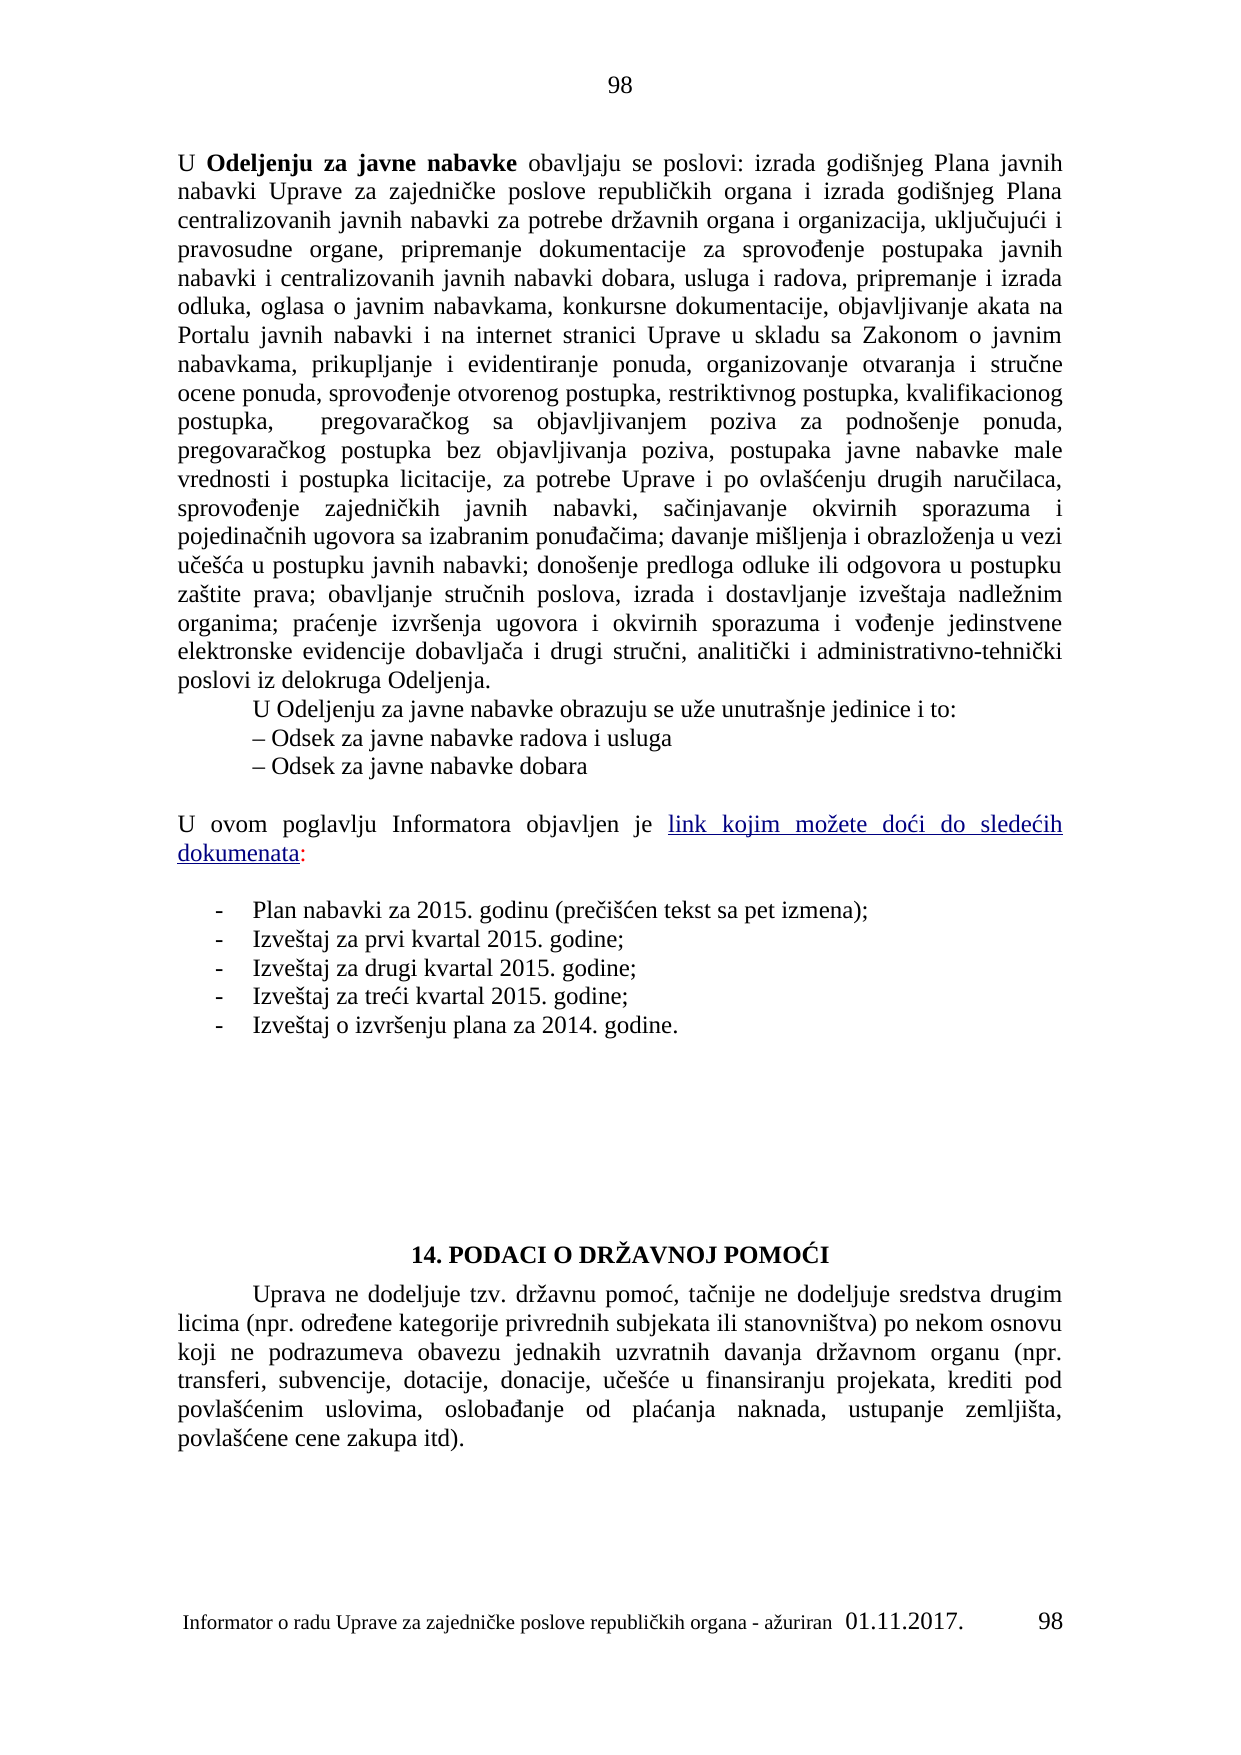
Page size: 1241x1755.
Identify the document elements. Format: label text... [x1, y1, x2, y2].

text U ovom poglavlјu Informatora objavlјen je link kojim možete doći do sledećih dokumenata: [177, 809, 1063, 866]
list Izveštaj o izvršenju plana za 2014. godine. [215, 1010, 1063, 1039]
text 14. PODACI O DRŽAVNOJ POMOĆI [177, 1240, 1063, 1269]
text – Odsek za javne nabavke dobara [177, 751, 1063, 780]
text – Odsek za javne nabavke radova i usluga [177, 723, 1063, 751]
text U Odelјenju za javne nabavke obrazuju se uže unutrašnje jedinice i to: [177, 694, 1063, 723]
list Izveštaj za prvi kvartal 2015. godine; [215, 924, 1063, 953]
text Uprava ne dodelјuje tzv. državnu pomoć, tačnije ne dodelјuje sredstva drugim licima (npr. određene kategorije privrednih subjekata ili stanovništva) po nekom osnovu koji ne podrazumeva obavezu jednakih uzvratnih davanja državnom organu (npr. transferi, subvencije, dotacije, donacije, učešće u finansiranju projekata, krediti pod povlašćenim uslovima, oslobađanje od plaćanja naknada, ustupanje zemlјišta, povlašćene cene zakupa itd). [177, 1279, 1063, 1452]
text U Odelјenju za javne nabavke obavlјaju se poslovi: izrada godišnjeg Plana javnih nabavki Uprave za zajedničke poslove republičkih organa i izrada godišnjeg Plana centralizovanih javnih nabavki za potrebe državnih organa i organizacija, uklјučujući i pravosudne organe, pripremanje dokumentacije za sprovođenje postupaka javnih nabavki i centralizovanih javnih nabavki dobara, usluga i radova, pripremanje i izrada odluka, oglasa o javnim nabavkama, konkursne dokumentacije, objavlјivanje akata na Portalu javnih nabavki i na internet stranici Uprave u skladu sa Zakonom o javnim nabavkama, prikuplјanje i evidentiranje ponuda, organizovanje otvaranja i stručne ocene ponuda, sprovođenje otvorenog postupka, restriktivnog postupka, kvalifikacionog postupka, pregovaračkog sa objavlјivanjem poziva za podnošenje ponuda, pregovaračkog postupka bez objavlјivanja poziva, postupaka javne nabavke male vrednosti i postupka licitacije, za potrebe Uprave i po ovlašćenju drugih naručilaca, sprovođenje zajedničkih javnih nabavki, sačinjavanje okvirnih sporazuma i pojedinačnih ugovora sa izabranim ponuđačima; davanje mišlјenja i obrazloženja u vezi učešća u postupku javnih nabavki; donošenje predloga odluke ili odgovora u postupku zaštite prava; obavlјanje stručnih poslova, izrada i dostavlјanje izveštaja nadležnim organima; praćenje izvršenja ugovora i okvirnih sporazuma i vođenje jedinstvene elektronske evidencije dobavlјača i drugi stručni, analitički i administrativno-tehnički poslovi iz delokruga Odelјenja. [177, 148, 1063, 694]
list Plan nabavki za 2015. godinu (prečišćen tekst sa pet izmena); [215, 895, 1063, 924]
list Izveštaj za drugi kvartal 2015. godine; [215, 953, 1063, 981]
list Izveštaj za treći kvartal 2015. godine; [215, 981, 1063, 1010]
